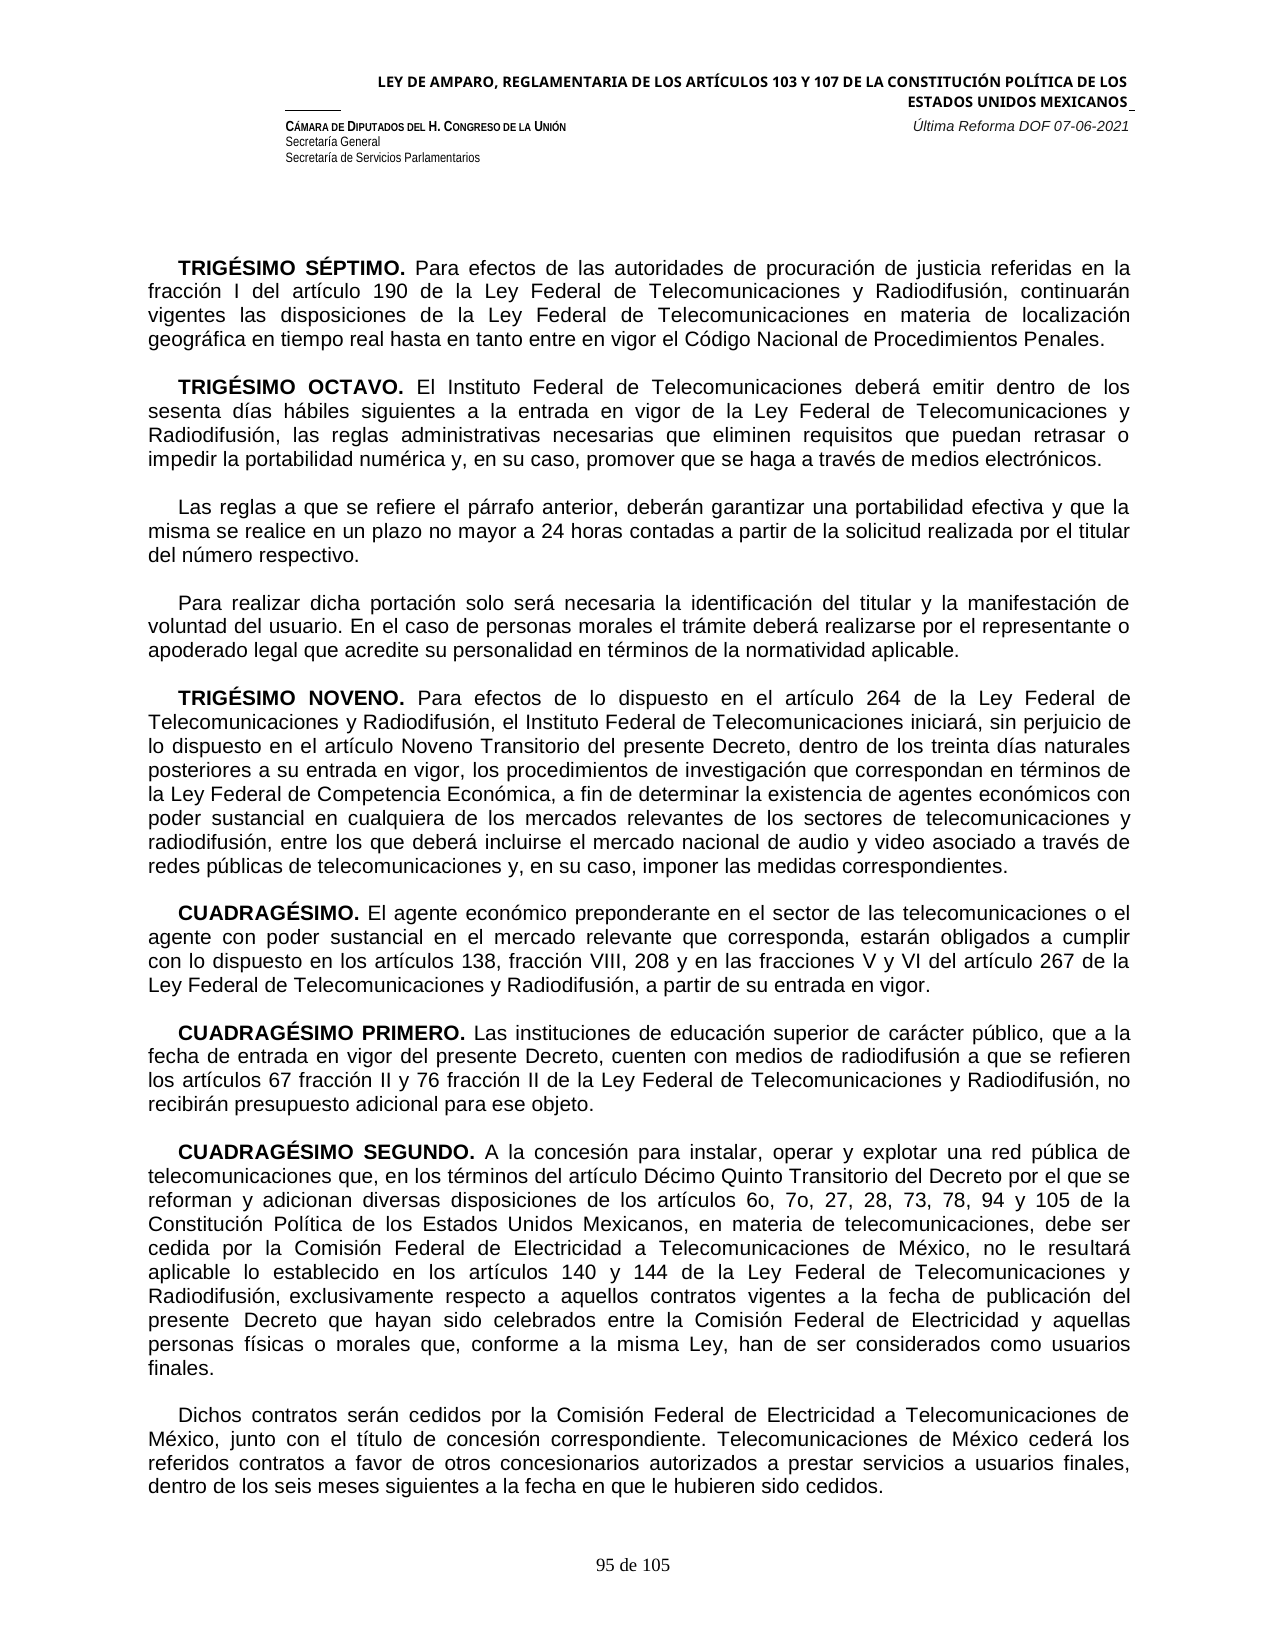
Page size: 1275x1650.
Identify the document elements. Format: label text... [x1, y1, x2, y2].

text Dichos contratos serán cedidos por la Comisión Federal de Electricidad a Telecomunicaciones de México, junto con el título de concesión correspondiente. Telecomunicaciones de México cederá los referidos contratos a favor de otros concesionarios autorizados a prestar servicios a usuarios finales, dentro de los seis meses siguientes a la fecha en que le hubieren sido cedidos. [148, 1403, 1130, 1498]
text CUADRAGÉSIMO PRIMERO. Las instituciones de educación superior de carácter público, que a la fecha de entrada en vigor del presente Decreto, cuenten con medios de radiodifusión a que se refieren los artículos 67 fracción II y 76 fracción II de la Ley Federal de Telecomunicaciones y Radiodifusión, no recibirán presupuesto adicional para ese objeto. [148, 1020, 1131, 1116]
text TRIGÉSIMO OCTAVO. El Instituto Federal de Telecomunicaciones deberá emitir dentro de los sesenta días hábiles siguientes a la entrada en vigor de la Ley Federal de Telecomunicaciones y Radiodifusión, las reglas administrativas necesarias que eliminen requisitos que puedan retrasar o impedir la portabilidad numérica y, en su caso, promover que se haga a través de medios electrónicos. [148, 375, 1130, 471]
text CUADRAGÉSIMO SEGUNDO. A la concesión para instalar, operar y explotar una red pública de telecomunicaciones que, en los términos del artículo Décimo Quinto Transitorio del Decreto por el que se reforman y adicionan diversas disposiciones de los artículos 6o, 7o, 27, 28, 73, 78, 94 y 105 de la Constitución Política de los Estados Unidos Mexicanos, en materia de telecomunicaciones, debe ser cedida por la Comisión Federal de Electricidad a Telecomunicaciones de México, no le resultará aplicable lo establecido en los artículos 140 y 144 de la Ley Federal de Telecomunicaciones y Radiodifusión, exclusivamente respecto a aquellos contratos vigentes a la fecha de publicación del presente Decreto que hayan sido celebrados entre la Comisión Federal de Electricidad y aquellas personas físicas o morales que, conforme a la misma Ley, han de ser considerados como usuarios finales. [148, 1140, 1131, 1379]
text Las reglas a que se refiere el párrafo anterior, deberán garantizar una portabilidad efectiva y que la misma se realice en un plazo no mayor a 24 horas contadas a partir de la solicitud realizada por el titular del número respectivo. [148, 495, 1130, 567]
text Para realizar dicha portación solo será necesaria la identificación del titular y la manifestación de voluntad del usuario. En el caso de personas morales el trámite deberá realizarse por el representante o apoderado legal que acredite su personalidad en términos de la normatividad aplicable. [148, 590, 1130, 662]
text TRIGÉSIMO NOVENO. Para efectos de lo dispuesto en el artículo 264 de la Ley Federal de Telecomunicaciones y Radiodifusión, el Instituto Federal de Telecomunicaciones iniciará, sin perjuicio de lo dispuesto en el artículo Noveno Transitorio del presente Decreto, dentro de los treinta días naturales posteriores a su entrada en vigor, los procedimientos de investigación que correspondan en términos de la Ley Federal de Competencia Económica, a fin de determinar la existencia de agentes económicos con poder sustancial en cualquiera de los mercados relevantes de los sectores de telecomunicaciones y radiodifusión, entre los que deberá incluirse el mercado nacional de audio y video asociado a través de redes públicas de telecomunicaciones y, en su caso, imponer las medidas correspondientes. [148, 686, 1131, 878]
text TRIGÉSIMO SÉPTIMO. Para efectos de las autoridades de procuración de justicia referidas en la fracción I del artículo 190 de la Ley Federal de Telecomunicaciones y Radiodifusión, continuarán vigentes las disposiciones de la Ley Federal de Telecomunicaciones en materia de localización geográfica en tiempo real hasta en tanto entre en vigor el Código Nacional de Procedimientos Penales. [148, 255, 1131, 351]
text CUADRAGÉSIMO. El agente económico preponderante en el sector de las telecomunicaciones o el agente con poder sustancial en el mercado relevante que corresponda, estarán obligados a cumplir con lo dispuesto en los artículos 138, fracción VIII, 208 y en las fracciones V y VI del artículo 267 de la Ley Federal de Telecomunicaciones y Radiodifusión, a partir de su entrada en vigor. [148, 901, 1131, 997]
